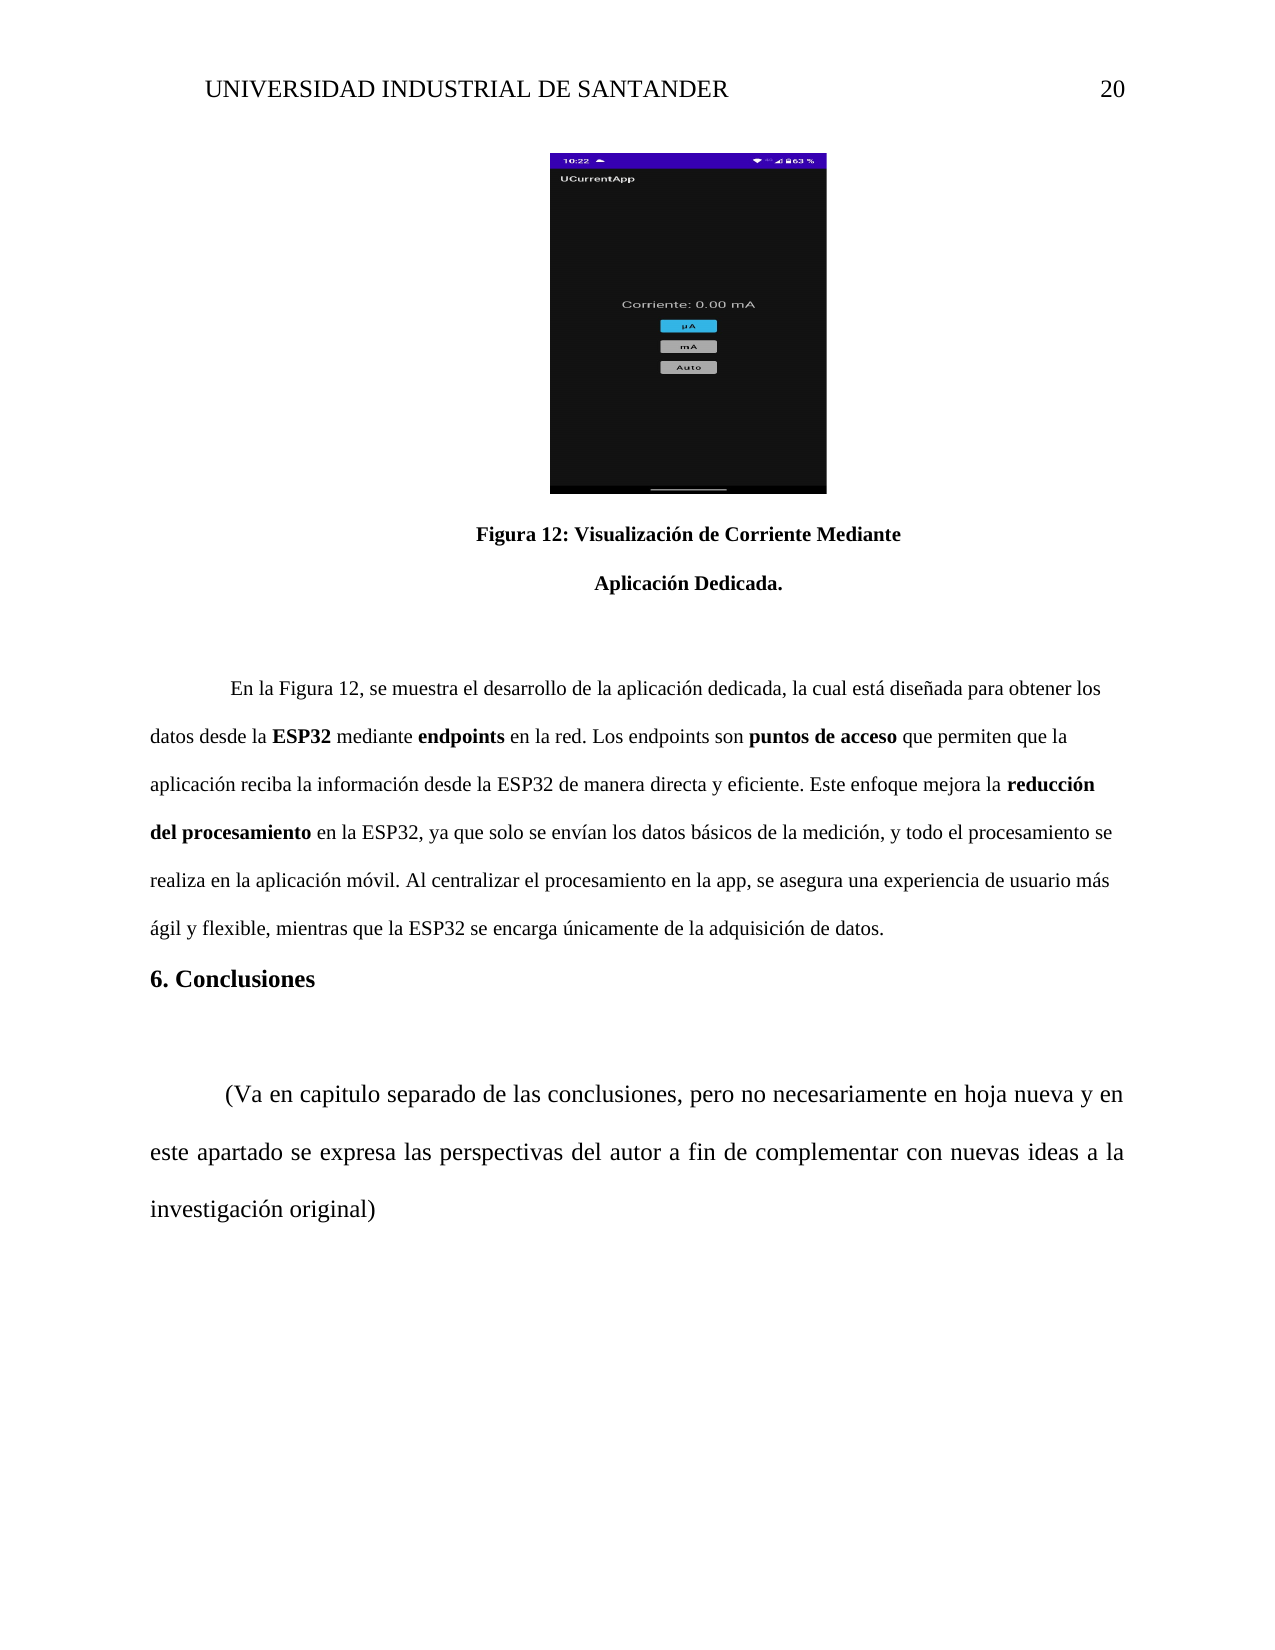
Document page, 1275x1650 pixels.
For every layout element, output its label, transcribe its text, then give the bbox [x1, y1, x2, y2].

text En la Figura 12, se muestra el desarrollo de la aplicación dedicada, la cual está diseñada para obtener los datos desde la ESP32 mediante endpoints en la red. Los endpoints son puntos de acceso que permiten que la aplicación reciba la información desde la ESP32 de manera directa y eficiente. Este enfoque mejora la reducción del procesamiento en la ESP32, ya que solo se envían los datos básicos de la medición, y todo el procesamiento se realiza en la aplicación móvil. Al centralizar el procesamiento en la app, se asegura una experiencia de usuario más ágil y flexible, mientras que la ESP32 se encarga únicamente de la adquisición de datos. [150, 675, 1125, 940]
text (Va en capitulo separado de las conclusiones, pero no necesariamente en hoja nueva y en este apartado se expresa las perspectivas del autor a fin de complementar con nuevas ideas a la investigación original) [150, 1079, 1125, 1223]
subtitle 6. Conclusiones [150, 964, 1125, 993]
text Figura 12: Visualización de Corriente Mediante Aplicación Dedicada. [450, 522, 927, 594]
